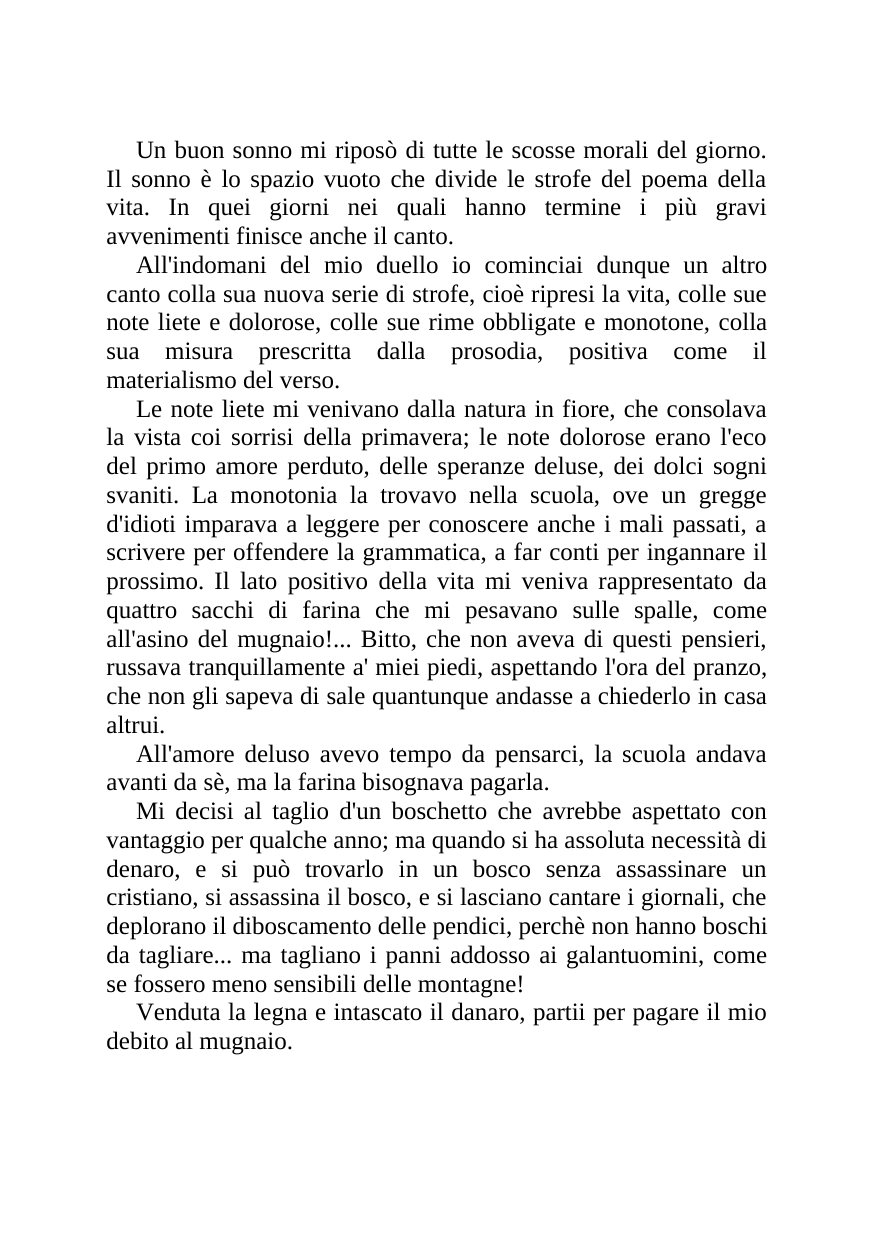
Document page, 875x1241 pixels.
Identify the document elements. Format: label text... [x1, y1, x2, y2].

text Venduta la legna e intascato il danaro, partii per pagare il mio debito al mugnaio. [106, 997, 768, 1055]
text All'indomani del mio duello io cominciai dunque un altro canto colla sua nuova serie di strofe, cioè ripresi la vita, colle sue note liete e dolorose, colle sue rime obbligate e monotone, colla sua misura prescritta dalla prosodia, positiva come il materialismo del verso. [106, 250, 768, 394]
text Un buon sonno mi riposò di tutte le scosse morali del giorno. Il sonno è lo spazio vuoto che divide le strofe del poema della vita. In quei giorni nei quali hanno termine i più gravi avvenimenti finisce anche il canto. [106, 135, 768, 250]
text All'amore deluso avevo tempo da pensarci, la scuola andava avanti da sè, ma la farina bisognava pagarla. [106, 739, 768, 796]
text Le note liete mi venivano dalla natura in fiore, che consolava la vista coi sorrisi della primavera; le note dolorose erano l'eco del primo amore perduto, delle speranze deluse, dei dolci sogni svaniti. La monotonia la trovavo nella scuola, ove un gregge d'idioti imparava a leggere per conoscere anche i mali passati, a scrivere per offendere la grammatica, a far conti per ingannare il prossimo. Il lato positivo della vita mi veniva rappresentato da quattro sacchi di farina che mi pesavano sulle spalle, come all'asino del mugnaio!... Bitto, che non aveva di questi pensieri, russava tranquillamente a' miei piedi, aspettando l'ora del pranzo, che non gli sapeva di sale quantunque andasse a chiederlo in casa altrui. [106, 394, 768, 739]
text Mi decisi al taglio d'un boschetto che avrebbe aspettato con vantaggio per qualche anno; ma quando si ha assoluta necessità di denaro, e si può trovarlo in un bosco senza assassinare un cristiano, si assassina il bosco, e si lasciano cantare i giornali, che deplorano il diboscamento delle pendici, perchè non hanno boschi da tagliare... ma tagliano i panni addosso ai galantuomini, come se fossero meno sensibili delle montagne! [106, 796, 768, 997]
